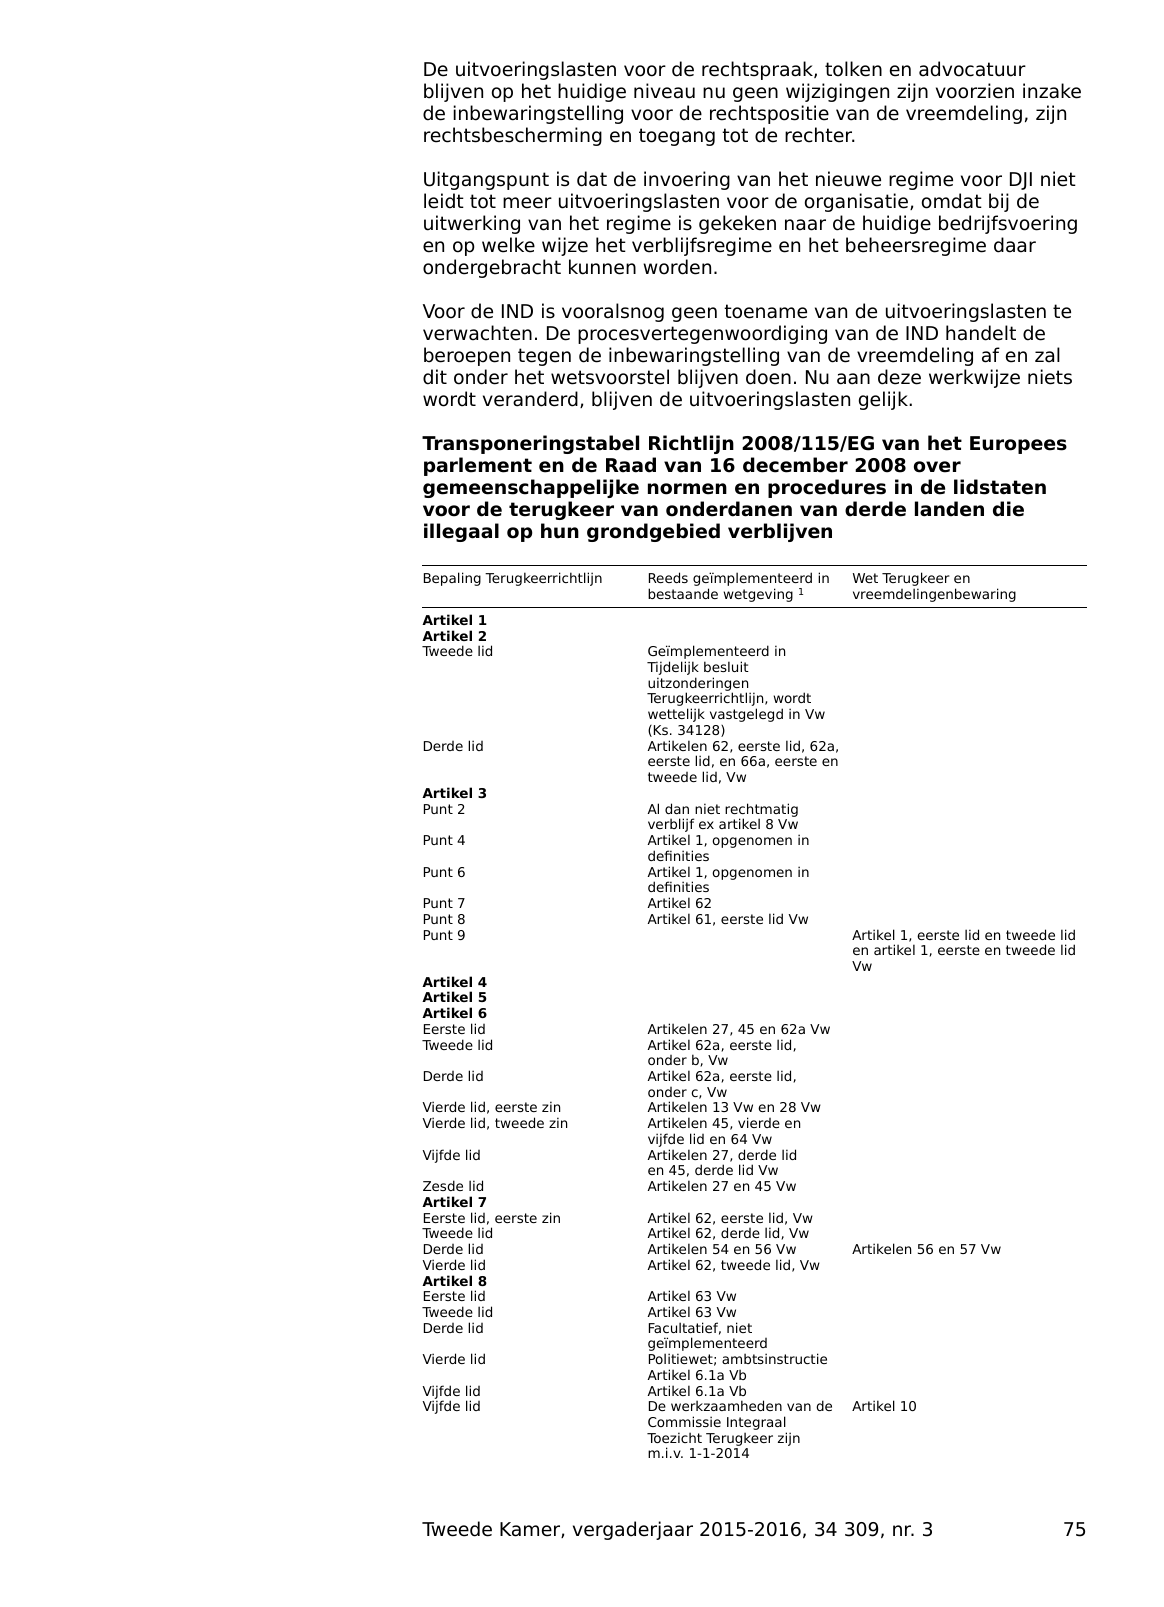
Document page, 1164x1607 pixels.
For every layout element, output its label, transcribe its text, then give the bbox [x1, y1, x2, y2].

table_cell [641, 786, 846, 801]
table_cell [846, 1195, 1087, 1210]
table_cell Al dan niet rechtmatig verblijf ex artikel 8 Vw [641, 801, 846, 833]
table_cell [846, 739, 1087, 786]
table_cell Derde lid [422, 739, 641, 786]
table_cell [846, 896, 1087, 912]
table_cell [846, 990, 1087, 1006]
table_cell Artikel 1 [422, 608, 641, 628]
table_cell [641, 1273, 846, 1289]
table_cell [641, 927, 846, 974]
table_cell Artikel 62a, eerste lid, onder c, Vw [641, 1069, 846, 1100]
table_cell Artikel 4 [422, 975, 641, 990]
table_cell Politiewet; ambtsinstructie Artikel 6.1a Vb [641, 1352, 846, 1383]
table_cell Artikel 62a, eerste lid, onder b, Vw [641, 1038, 846, 1069]
table_cell Artikel 6 [422, 1006, 641, 1022]
table_cell Artikel 8 [422, 1273, 641, 1289]
table_cell Artikel 61, eerste lid Vw [641, 912, 846, 927]
table_cell Artikelen 62, eerste lid, 62a, eerste lid, en 66a, eerste en tweede lid, Vw [641, 739, 846, 786]
table_cell Artikel 1, opgenomen in definities [641, 864, 846, 896]
table_cell Artikel 62, tweede lid, Vw [641, 1258, 846, 1273]
table_cell [846, 1226, 1087, 1242]
table_cell [846, 912, 1087, 927]
table_cell Punt 4 [422, 833, 641, 864]
table_cell [846, 1210, 1087, 1226]
table_cell [846, 644, 1087, 738]
table_cell Punt 8 [422, 912, 641, 927]
table_cell Zesde lid [422, 1179, 641, 1195]
table_cell Eerste lid, eerste zin [422, 1210, 641, 1226]
table_cell Artikel 1, eerste lid en tweede lid en artikel 1, eerste en tweede lid Vw [846, 927, 1087, 974]
table_cell Geïmplementeerd in Tijdelijk besluit uitzonderingen Terugkeerrichtlijn, wordt wettelijk vastgelegd in Vw (Ks. 34128) [641, 644, 846, 738]
table_header Wet Terugkeer en vreemdelingenbewaring [846, 566, 1087, 607]
table_cell [846, 1258, 1087, 1273]
table_cell De werkzaamheden van de Commissie Integraal Toezicht Terugkeer zijn m.i.v. 1-1-2014 [641, 1399, 846, 1462]
table_cell Artikelen 13 Vw en 28 Vw [641, 1100, 846, 1116]
table_cell [641, 1006, 846, 1022]
table_cell [846, 1352, 1087, 1383]
table_cell Vijfde lid [422, 1148, 641, 1179]
table_cell [846, 833, 1087, 864]
table_cell [846, 1289, 1087, 1305]
text De uitvoeringslasten voor de rechtspraak, tolken en advocatuur blijven op het huidige niveau nu geen wijzigingen zijn voorzien inzake de inbewaringstelling voor de rechtspositie van de vreemdeling, zijn rechtsbescherming en toegang tot de rechter. [422, 59, 1087, 147]
table_cell Artikel 62, eerste lid, Vw [641, 1210, 846, 1226]
table_cell Artikel 62, derde lid, Vw [641, 1226, 846, 1242]
table_cell Artikel 5 [422, 990, 641, 1006]
table_cell Tweede lid [422, 1226, 641, 1242]
table_cell [846, 1273, 1087, 1289]
table_cell Facultatief, niet geïmplementeerd [641, 1321, 846, 1352]
table_cell [641, 990, 846, 1006]
table_cell Artikelen 27, 45 en 62a Vw [641, 1022, 846, 1037]
table_cell Derde lid [422, 1242, 641, 1258]
text Voor de IND is vooralsnog geen toename van de uitvoeringslasten te verwachten. De procesvertegenwoordiging van de IND handelt de beroepen tegen de inbewaringstelling van de vreemdeling af en zal dit onder het wetsvoorstel blijven doen. Nu aan deze werkwijze niets wordt veranderd, blijven de uitvoeringslasten gelijk. [422, 301, 1087, 411]
table_cell Artikelen 56 en 57 Vw [846, 1242, 1087, 1258]
table_header Reeds geïmplementeerd in bestaande wetgeving 1 [641, 566, 846, 607]
table_cell Eerste lid [422, 1022, 641, 1037]
table_cell [846, 1022, 1087, 1037]
table_cell Punt 2 [422, 801, 641, 833]
table_cell Tweede lid [422, 1305, 641, 1321]
table_cell Eerste lid [422, 1289, 641, 1305]
table_cell [846, 1321, 1087, 1352]
table_header Bepaling Terugkeerrichtlijn [422, 566, 641, 607]
table_cell Artikelen 54 en 56 Vw [641, 1242, 846, 1258]
table_cell Derde lid [422, 1321, 641, 1352]
table_cell Artikel 3 [422, 786, 641, 801]
subtitle Transponeringstabel Richtlijn 2008/115/EG van het Europees parlement en de Raad van 16 december 2008 over gemeenschappelijke normen en procedures in de lidstaten voor de terugkeer van onderdanen van derde landen die illegaal op hun grondgebied verblijven [422, 433, 1087, 543]
table_cell Vierde lid [422, 1258, 641, 1273]
table_cell Tweede lid [422, 644, 641, 738]
table_cell Artikel 1, opgenomen in definities [641, 833, 846, 864]
table_cell Artikel 2 [422, 629, 641, 644]
table_cell [846, 1305, 1087, 1321]
table_cell Derde lid [422, 1069, 641, 1100]
table_cell [846, 608, 1087, 628]
table_cell [846, 801, 1087, 833]
table_cell Artikelen 45, vierde en vijfde lid en 64 Vw [641, 1116, 846, 1147]
table_cell Artikel 63 Vw [641, 1305, 846, 1321]
table_cell Vijfde lid [422, 1384, 641, 1399]
table_cell Artikel 10 [846, 1399, 1087, 1462]
table_cell [846, 1179, 1087, 1195]
table_cell Artikel 6.1a Vb [641, 1384, 846, 1399]
text Uitgangspunt is dat de invoering van het nieuwe regime voor DJI niet leidt tot meer uitvoeringslasten voor de organisatie, omdat bij de uitwerking van het regime is gekeken naar de huidige bedrijfsvoering en op welke wijze het verblijfsregime en het beheersregime daar ondergebracht kunnen worden. [422, 169, 1087, 279]
table_cell Artikelen 27, derde lid en 45, derde lid Vw [641, 1148, 846, 1179]
table_cell Artikel 63 Vw [641, 1289, 846, 1305]
table_cell [846, 1100, 1087, 1116]
table_cell Vierde lid [422, 1352, 641, 1383]
table_cell [846, 975, 1087, 990]
table_cell Punt 7 [422, 896, 641, 912]
table_cell [641, 975, 846, 990]
table_cell [846, 1069, 1087, 1100]
table_cell [846, 1116, 1087, 1147]
table_cell Tweede lid [422, 1038, 641, 1069]
table_cell Vijfde lid [422, 1399, 641, 1462]
table_cell [846, 1148, 1087, 1179]
table_cell [641, 1195, 846, 1210]
table_cell [846, 1038, 1087, 1069]
table_cell Artikel 7 [422, 1195, 641, 1210]
table_cell [641, 629, 846, 644]
table_cell Punt 9 [422, 927, 641, 974]
table_cell Vierde lid, tweede zin [422, 1116, 641, 1147]
table_cell [846, 786, 1087, 801]
table_cell [846, 864, 1087, 896]
table_cell Artikelen 27 en 45 Vw [641, 1179, 846, 1195]
table_cell Artikel 62 [641, 896, 846, 912]
table_cell [846, 629, 1087, 644]
table_cell Vierde lid, eerste zin [422, 1100, 641, 1116]
table_cell [846, 1006, 1087, 1022]
table_cell Punt 6 [422, 864, 641, 896]
table_cell [846, 1384, 1087, 1399]
table_cell [641, 608, 846, 628]
